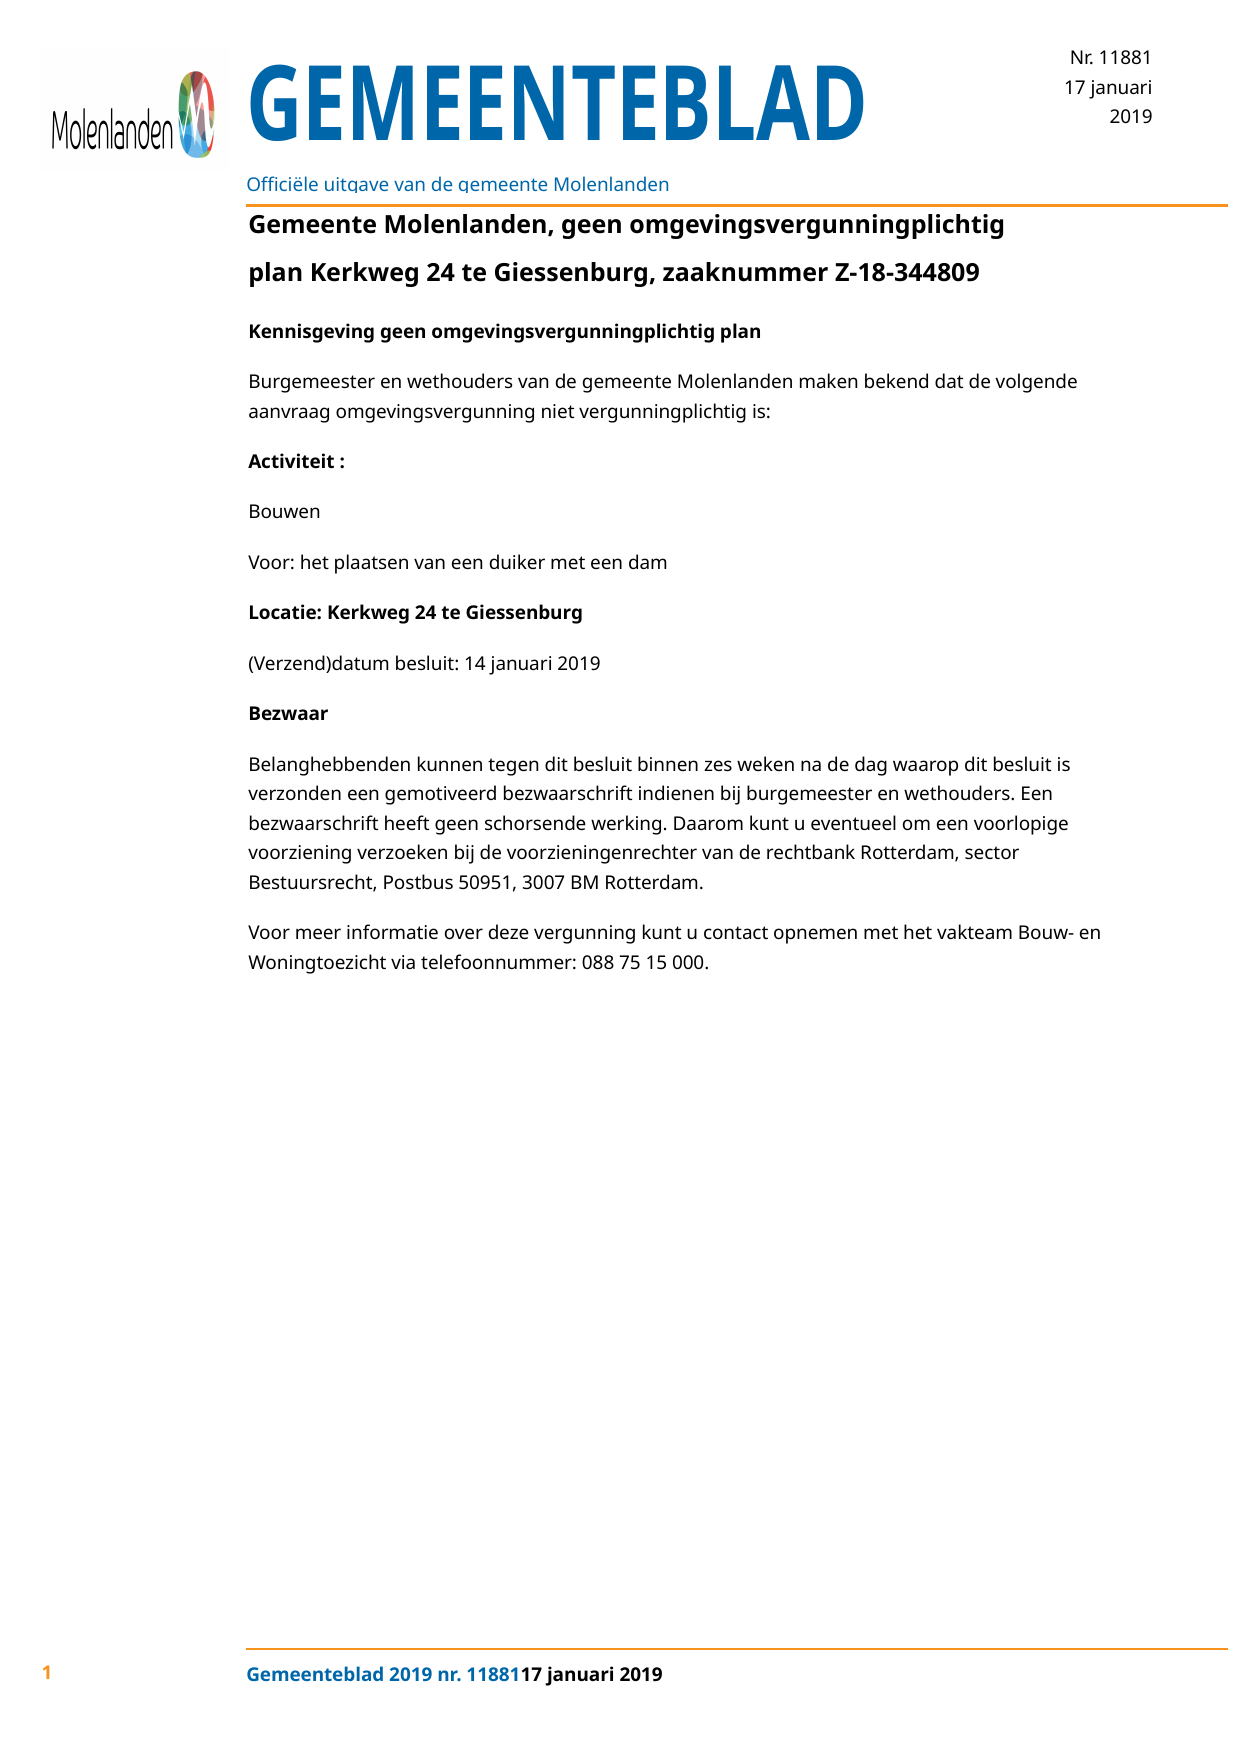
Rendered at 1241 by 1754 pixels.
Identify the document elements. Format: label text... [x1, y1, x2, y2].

text Voor: het plaatsen van een duiker met een dam [248, 549, 1152, 575]
picture [41, 47, 231, 172]
text Activiteit : [248, 448, 1152, 474]
text Voor meer informatie over deze vergunning kunt u contact opnemen met het vakteam Bouw- en Woningtoezicht via telefoonnummer: 088 75 15 000. [248, 919, 1152, 975]
text Belanghebbenden kunnen tegen dit besluit binnen zes weken na de dag waarop dit besluit is verzonden een gemotiveerd bezwaarschrift indienen bij burgemeester en wethouders. Een bezwaarschrift heeft geen schorsende werking. Daarom kunt u eventueel om een voorlopige voorziening verzoeken bij de voorzieningenrechter van de rechtbank Rotterdam, sector Bestuursrecht, Postbus 50951, 3007 BM Rotterdam. [248, 751, 1152, 895]
text Burgemeester en wethouders van de gemeente Molenlanden maken bekend dat de volgende aanvraag omgevingsvergunning niet vergunningplichtig is: [248, 368, 1152, 424]
text Bouwen [248, 499, 1152, 524]
text Kennisgeving geen omgevingsvergunningplichtig plan [248, 318, 1152, 344]
text Gemeente Molenlanden, geen omgevingsvergunningplichtig plan Kerkweg 24 te Giessenburg, zaaknummer Z-18-344809 [248, 207, 1152, 288]
text (Verzend)datum besluit: 14 januari 2019 [248, 650, 1152, 676]
text Bezwaar [248, 700, 1152, 726]
text Locatie: Kerkweg 24 te Giessenburg [248, 599, 1152, 625]
